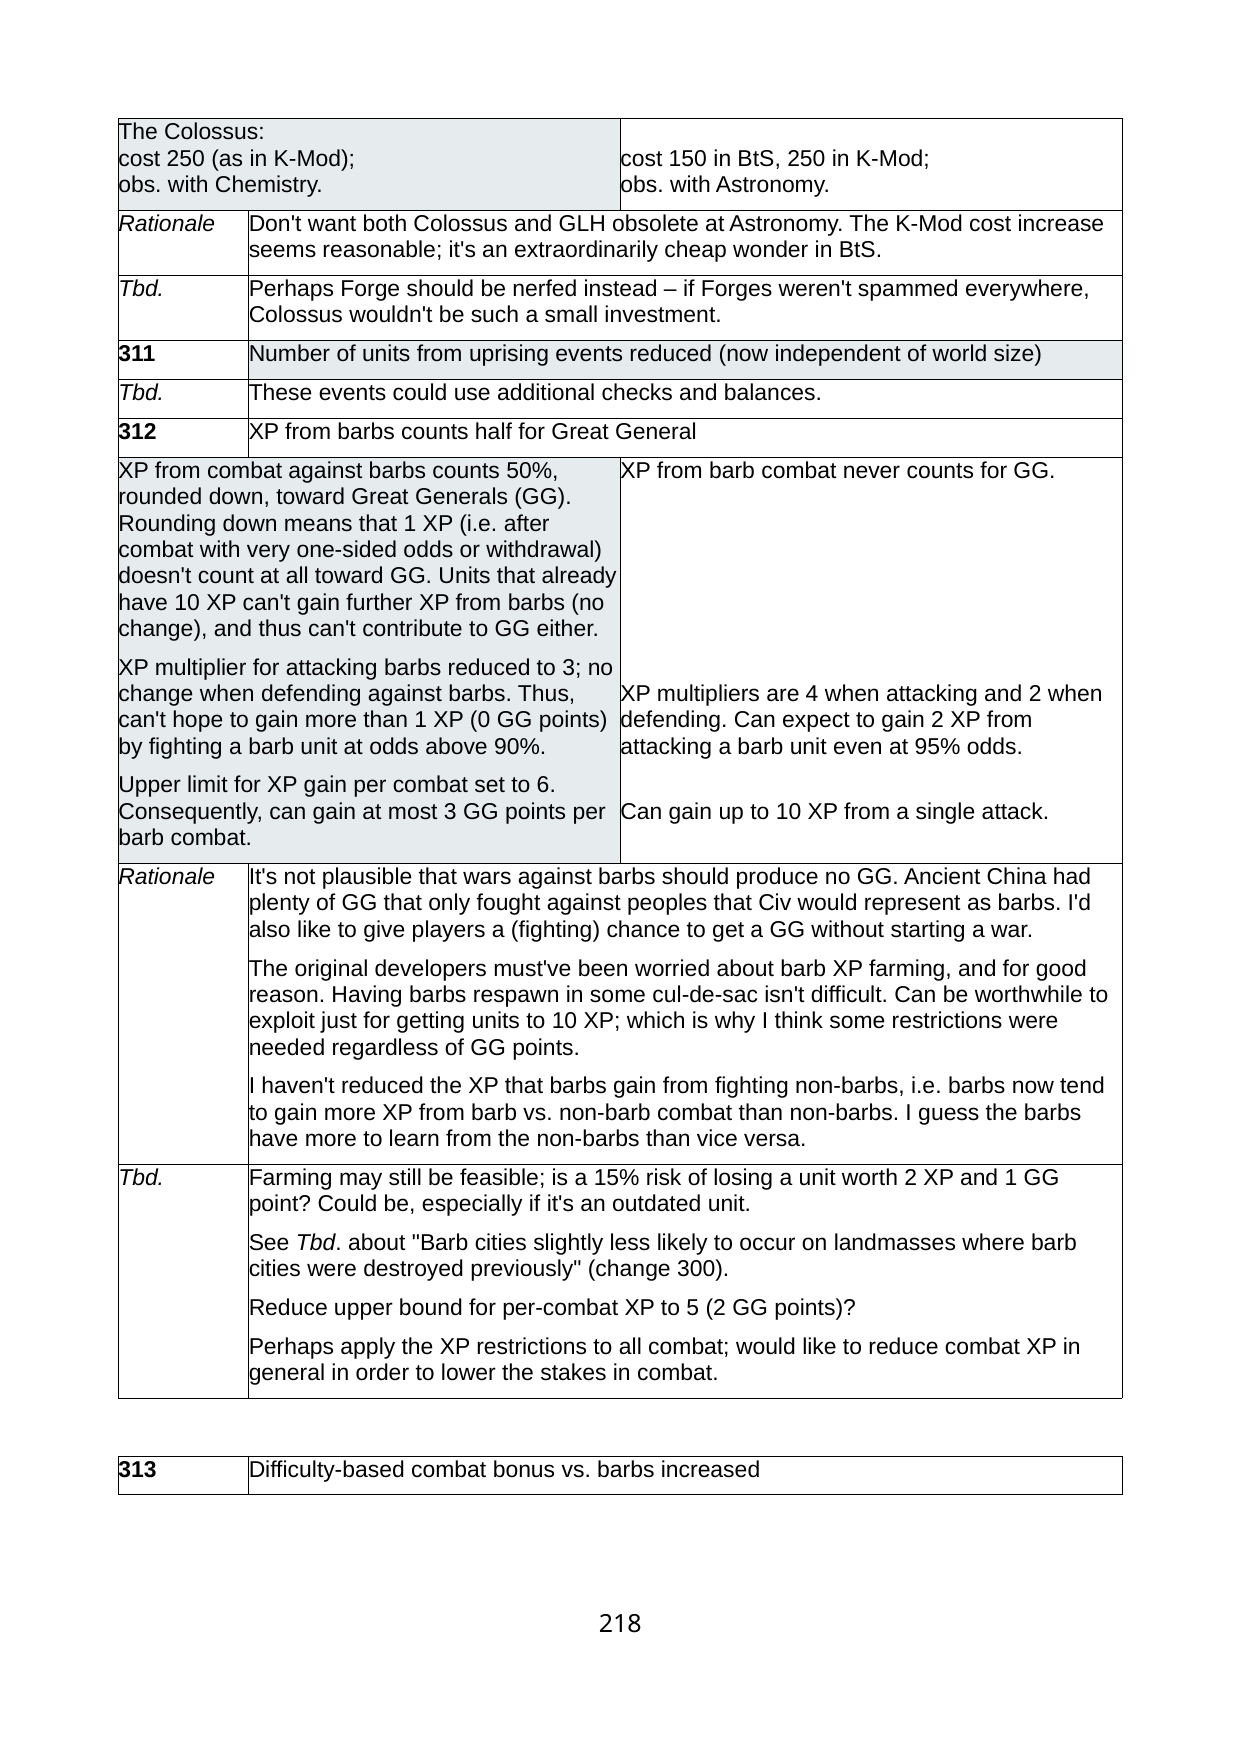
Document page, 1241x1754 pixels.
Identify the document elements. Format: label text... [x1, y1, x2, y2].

table_cell Tbd. [119, 380, 248, 418]
table_cell XP from combat against barbs counts 50%, rounded down, toward Great Generals (GG). Rounding down means that 1 XP (i.e. after combat with very one-sided odds or withdrawal) doesn't count at all toward GG. Units that already have 10 XP can't gain further XP from barbs (no change), and thus can't contribute to GG either. XP multiplier for attacking barbs reduced to 3; no change when defending against barbs. Thus, can't hope to gain more than 1 XP (0 GG points) by fighting a barb unit at odds above 90%. Upper limit for XP gain per combat set to 6. Consequently, can gain at most 3 GG points per barb combat. [119, 458, 620, 863]
table_cell It's not plausible that wars against barbs should produce no GG. Ancient China had plenty of GG that only fought against peoples that Civ would represent as barbs. I'd also like to give players a (fighting) chance to get a GG without starting a war. The original developers must've been worried about barb XP farming, and for good reason. Having barbs respawn in some cul-de-sac isn't difficult. Can be worthwhile to exploit just for getting units to 10 XP; which is why I think some restrictions were needed regardless of GG points. I haven't reduced the XP that barbs gain from fighting non-barbs, i.e. barbs now tend to gain more XP from barb vs. non-barb combat than non-barbs. I guess the barbs have more to learn from the non-barbs than vice versa. [249, 864, 1122, 1164]
table_cell 312 [119, 419, 248, 457]
table_header Difficulty-based combat bonus vs. barbs increased [249, 1457, 1122, 1494]
table_cell Rationale [119, 211, 248, 275]
table_cell Number of units from uprising events reduced (now independent of world size) [249, 341, 1122, 379]
table_cell Tbd. [119, 276, 248, 340]
table_cell Don't want both Colossus and GLH obsolete at Astronomy. The K-Mod cost increase seems reasonable; it's an extraordinarily cheap wonder in BtS. [249, 211, 1122, 275]
table_cell The Colossus: cost 250 (as in K-Mod); obs. with Chemistry. [119, 119, 620, 210]
table_cell 311 [119, 341, 248, 379]
table_cell XP from barb combat never counts for GG. XP multipliers are 4 when attacking and 2 when defending. Can expect to gain 2 XP from attacking a barb unit even at 95% odds. Can gain up to 10 XP from a single attack. [621, 458, 1122, 863]
table_header 313 [119, 1457, 248, 1494]
table_cell XP from barbs counts half for Great General [249, 419, 1122, 457]
table_cell Rationale [119, 864, 248, 1164]
table_cell cost 150 in BtS, 250 in K-Mod; obs. with Astronomy. [621, 119, 1122, 210]
table_cell Perhaps Forge should be nerfed instead – if Forges weren't spammed everywhere, Colossus wouldn't be such a small investment. [249, 276, 1122, 340]
table_cell Farming may still be feasible; is a 15% risk of losing a unit worth 2 XP and 1 GG point? Could be, especially if it's an outdated unit. See Tbd. about "Barb cities slightly less likely to occur on landmasses where barb cities were destroyed previously" (change 300). Reduce upper bound for per-combat XP to 5 (2 GG points)? Perhaps apply the XP restrictions to all combat; would like to reduce combat XP in general in order to lower the stakes in combat. [249, 1165, 1122, 1398]
table_cell These events could use additional checks and balances. [249, 380, 1122, 418]
table_cell Tbd. [119, 1165, 248, 1398]
